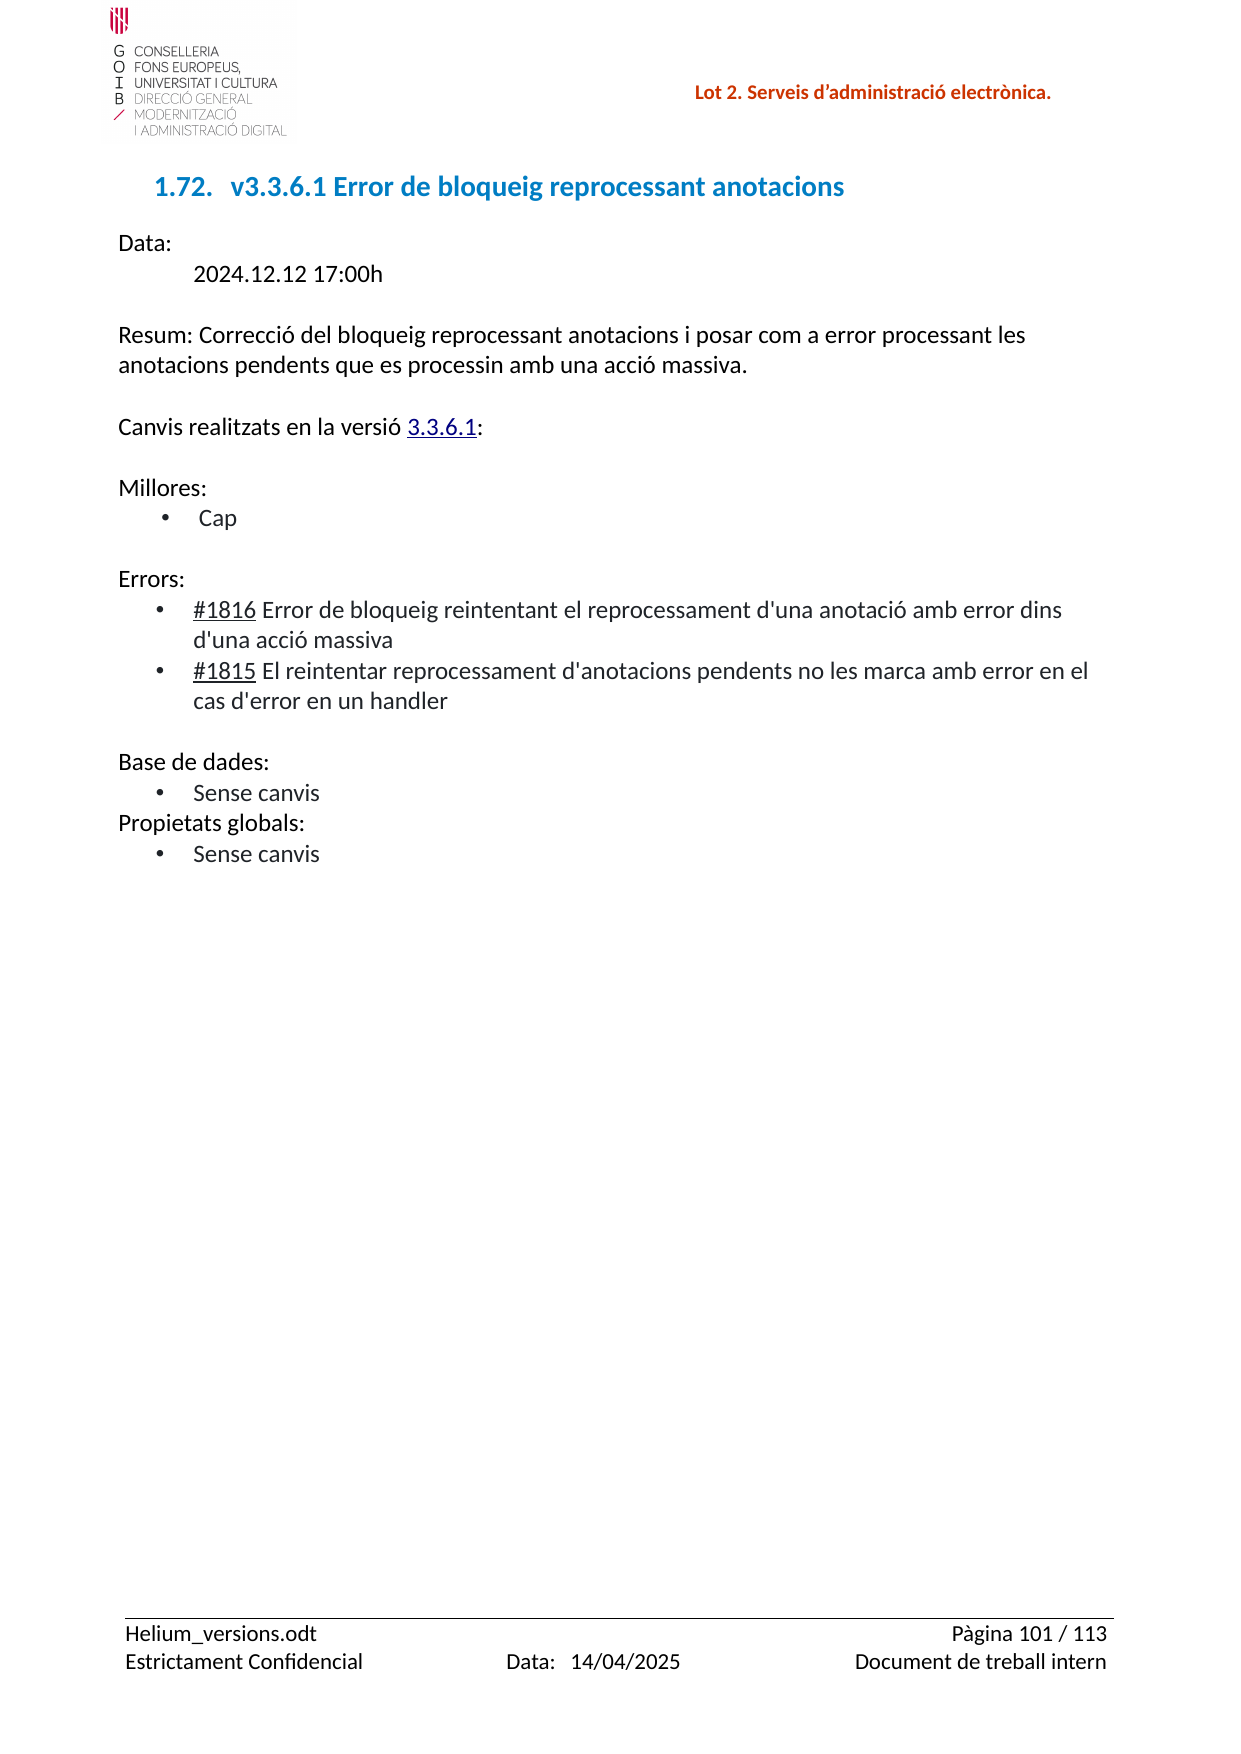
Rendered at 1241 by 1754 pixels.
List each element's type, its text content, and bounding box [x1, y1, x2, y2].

list Sense canvis [156, 777, 1122, 807]
text Errors: [118, 563, 1122, 594]
picture [100, 0, 297, 144]
text Millores: [118, 472, 1122, 502]
text Base de dades: [118, 746, 1122, 777]
subtitle v3.3.6.1 Error de bloqueig reprocessant anotacions [153, 168, 1122, 204]
text Resum: Correcció del bloqueig reprocessant anotacions i posar com a error processant les anotacions pendents que es processin amb una acció massiva. [118, 319, 1122, 380]
text 2024.12.12 17:00h [118, 258, 1122, 289]
text Propietats globals: [118, 807, 1122, 838]
list Cap [161, 502, 1122, 533]
text Data: [118, 228, 1122, 258]
text Canvis realitzats en la versió 3.3.6.1: [118, 411, 1122, 441]
list #1816 Error de bloqueig reintentant el reprocessament d'una anotació amb error dins d'una acció massiva [156, 594, 1122, 655]
list Sense canvis [156, 838, 1122, 868]
list #1815 El reintentar reprocessament d'anotacions pendents no les marca amb error en el cas d'error en un handler [156, 655, 1122, 716]
